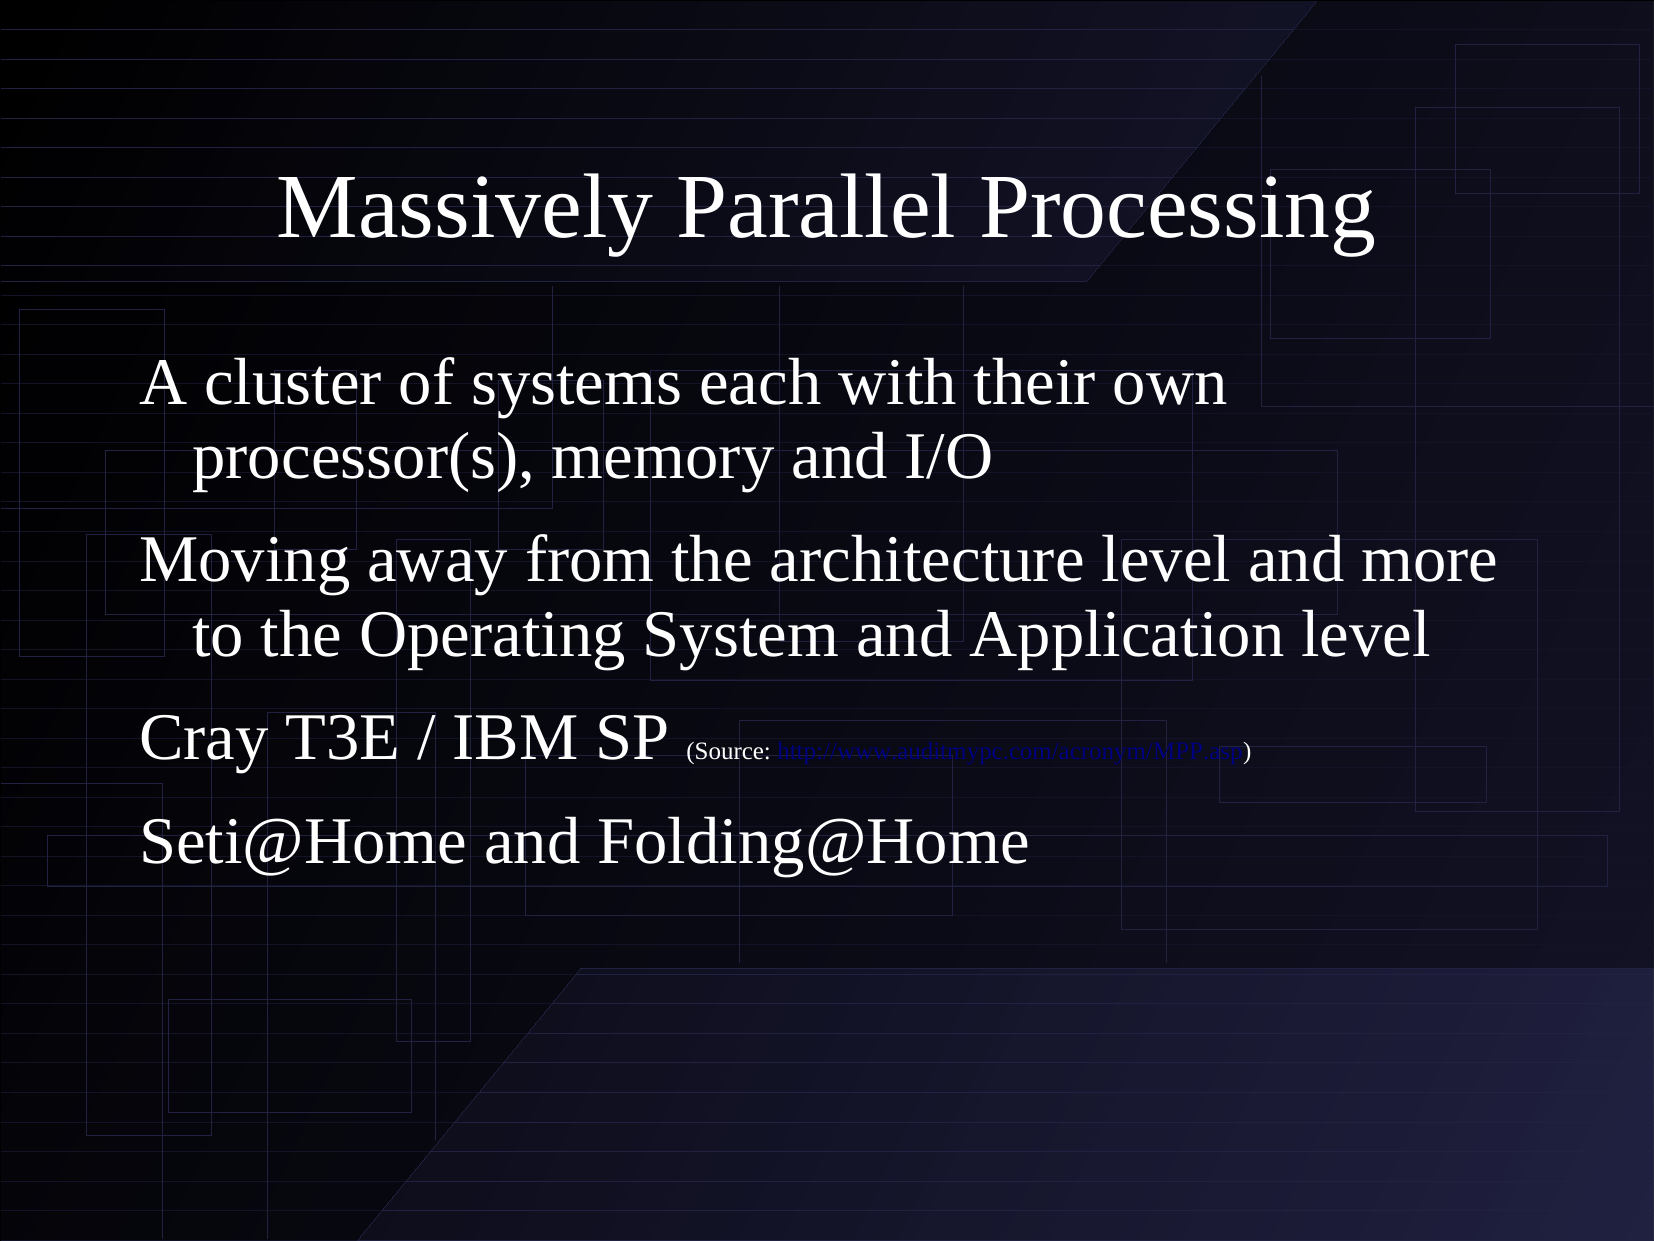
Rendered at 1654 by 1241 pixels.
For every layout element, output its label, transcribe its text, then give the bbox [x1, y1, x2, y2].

list A cluster of systems each with their own processor(s), memory and I/O Moving away from the architecture level and more to the Operating System and Application level Cray T3E / IBM SP (Source: http://www.auditmypc.com/acronym/MPP.asp) Seti@Home and Folding@Home [121, 344, 1534, 1127]
title Massively Parallel Processing [121, 102, 1534, 311]
